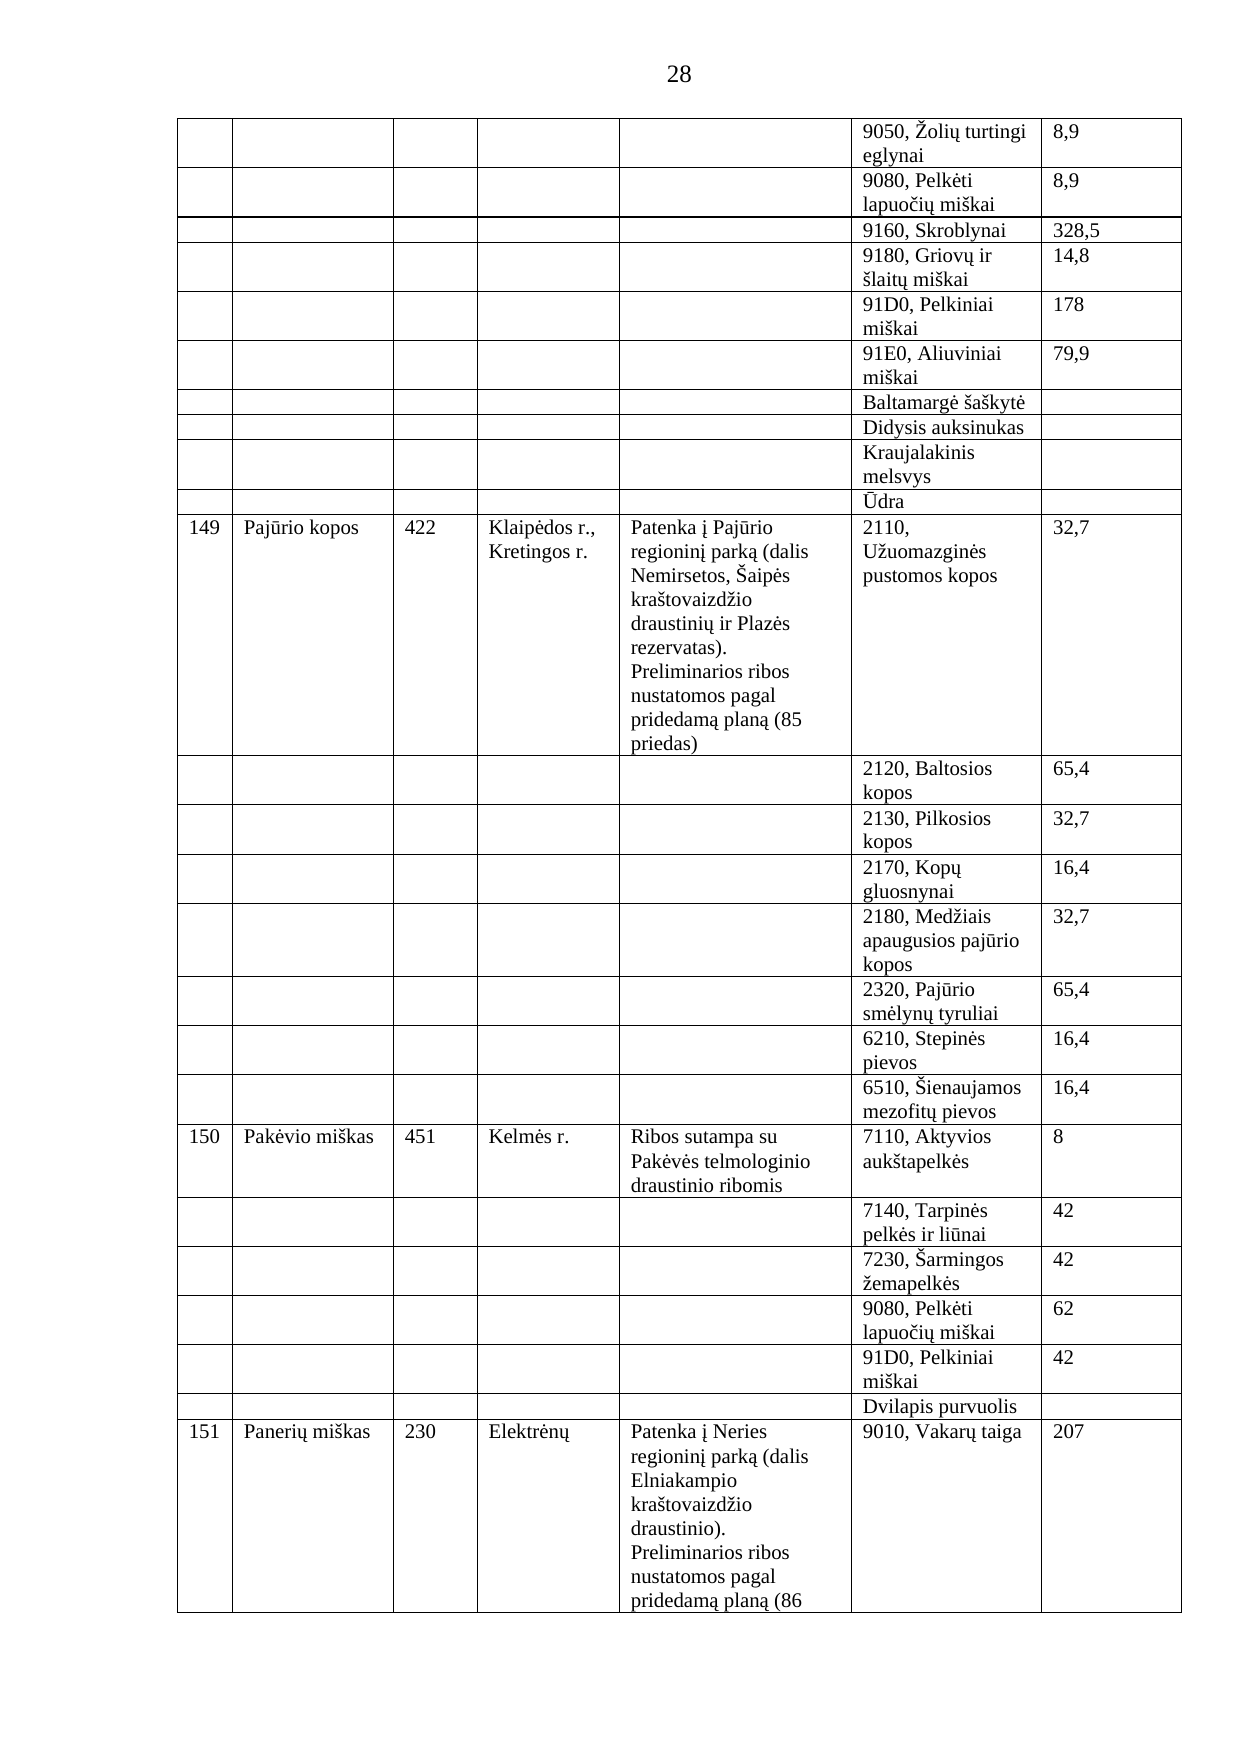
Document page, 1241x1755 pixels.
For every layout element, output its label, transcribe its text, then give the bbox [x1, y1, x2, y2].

table_cell [620, 292, 851, 340]
table_cell 9050, Žolių turtingi eglynai [852, 119, 1041, 167]
table_cell Pakėvio miškas [233, 1125, 393, 1197]
table_cell [620, 904, 851, 976]
table_cell Ūdra [852, 490, 1041, 513]
table_cell [620, 1198, 851, 1246]
table_cell [394, 855, 477, 903]
table_cell [233, 292, 393, 340]
table_cell 9180, Griovų ir šlaitų miškai [852, 243, 1041, 291]
table_cell [233, 1026, 393, 1074]
table_cell [478, 1075, 619, 1123]
table_cell 65,4 [1042, 977, 1181, 1025]
table_cell [620, 243, 851, 291]
table_cell [178, 805, 232, 853]
table_cell 16,4 [1042, 1075, 1181, 1123]
table_cell [394, 805, 477, 853]
table_cell [620, 415, 851, 439]
table_cell [178, 390, 232, 414]
table_cell 178 [1042, 292, 1181, 340]
table_cell [478, 341, 619, 389]
table_cell Didysis auksinukas [852, 415, 1041, 439]
table_cell [233, 218, 393, 242]
table_cell 91E0, Aliuviniai miškai [852, 341, 1041, 389]
table_cell [394, 1345, 477, 1393]
table_cell [478, 415, 619, 439]
table_cell [394, 490, 477, 513]
table_cell [178, 243, 232, 291]
table_cell 149 [178, 515, 232, 755]
table_cell 451 [394, 1125, 477, 1197]
table_cell [233, 415, 393, 439]
table_cell 32,7 [1042, 515, 1181, 755]
table_cell [394, 415, 477, 439]
table_cell 9080, Pelkėti lapuočių miškai [852, 168, 1041, 216]
table_cell 65,4 [1042, 756, 1181, 804]
table_cell [478, 1394, 619, 1418]
table_cell 42 [1042, 1198, 1181, 1246]
table_cell 42 [1042, 1247, 1181, 1295]
table_cell Ribos sutampa su Pakėvės telmologinio draustinio ribomis [620, 1125, 851, 1197]
table_cell [620, 1345, 851, 1393]
table_cell [620, 1026, 851, 1074]
table_cell [1042, 440, 1181, 488]
table_cell [233, 1075, 393, 1123]
table_cell 7230, Šarmingos žemapelkės [852, 1247, 1041, 1295]
table_cell [233, 243, 393, 291]
table_cell [178, 218, 232, 242]
table_cell [478, 390, 619, 414]
table_cell [233, 855, 393, 903]
table_cell [620, 977, 851, 1025]
table_cell 8,9 [1042, 168, 1181, 216]
table_cell [233, 977, 393, 1025]
table_cell 2180, Medžiais apaugusios pajūrio kopos [852, 904, 1041, 976]
table_cell [178, 855, 232, 903]
table_cell 9010, Vakarų taiga [852, 1420, 1041, 1612]
table_cell [478, 1198, 619, 1246]
table_cell [233, 119, 393, 167]
table_cell [178, 1394, 232, 1418]
table_cell 207 [1042, 1420, 1181, 1612]
table_cell Patenka į Neries regioninį parką (dalis Elniakampio kraštovaizdžio draustinio). Preliminarios ribos nustatomos pagal pridedamą planą (86 [620, 1420, 851, 1612]
table_cell Elektrėnų [478, 1420, 619, 1612]
table_cell [178, 415, 232, 439]
table_cell [394, 1198, 477, 1246]
table_cell [233, 904, 393, 976]
table_cell [620, 1296, 851, 1344]
table_cell [178, 904, 232, 976]
table_cell [478, 119, 619, 167]
table_cell 91D0, Pelkiniai miškai [852, 292, 1041, 340]
table_cell [394, 1247, 477, 1295]
table_cell Klaipėdos r., Kretingos r. [478, 515, 619, 755]
table_cell [620, 756, 851, 804]
table_cell [394, 1026, 477, 1074]
table_cell 8,9 [1042, 119, 1181, 167]
table_cell [1042, 390, 1181, 414]
table_cell [178, 168, 232, 216]
table_cell 6210, Stepinės pievos [852, 1026, 1041, 1074]
table_cell Baltamargė šaškytė [852, 390, 1041, 414]
table_cell 16,4 [1042, 855, 1181, 903]
table_cell [620, 1247, 851, 1295]
table_cell [233, 341, 393, 389]
table_cell [233, 1296, 393, 1344]
table_cell 16,4 [1042, 1026, 1181, 1074]
table_cell [478, 243, 619, 291]
table_cell [478, 977, 619, 1025]
table_cell [233, 390, 393, 414]
table_cell [620, 119, 851, 167]
table_cell 8 [1042, 1125, 1181, 1197]
table_cell 230 [394, 1420, 477, 1612]
table_cell Kelmės r. [478, 1125, 619, 1197]
table_cell [478, 805, 619, 853]
table_cell [620, 855, 851, 903]
table_cell [478, 1345, 619, 1393]
table_cell Pajūrio kopos [233, 515, 393, 755]
table_cell [394, 119, 477, 167]
table_cell [478, 1026, 619, 1074]
table_cell [1042, 415, 1181, 439]
table_cell 7110, Aktyvios aukštapelkės [852, 1125, 1041, 1197]
table_cell [394, 292, 477, 340]
table_cell [178, 1247, 232, 1295]
table_cell [394, 341, 477, 389]
table_cell 422 [394, 515, 477, 755]
table_cell [394, 1394, 477, 1418]
table_cell 32,7 [1042, 805, 1181, 853]
table_cell [178, 1296, 232, 1344]
table_cell [478, 904, 619, 976]
table_cell 151 [178, 1420, 232, 1612]
table_cell [233, 168, 393, 216]
table_cell [620, 440, 851, 488]
table_cell [394, 904, 477, 976]
table_cell [178, 1026, 232, 1074]
table_cell [394, 440, 477, 488]
table_cell 2170, Kopų gluosnynai [852, 855, 1041, 903]
table_cell 42 [1042, 1345, 1181, 1393]
table_cell 91D0, Pelkiniai miškai [852, 1345, 1041, 1393]
table_cell Kraujalakinis melsvys [852, 440, 1041, 488]
table_cell 14,8 [1042, 243, 1181, 291]
table_cell [394, 756, 477, 804]
table_cell [620, 341, 851, 389]
table_cell [620, 1394, 851, 1418]
table_cell [178, 1198, 232, 1246]
table_cell 79,9 [1042, 341, 1181, 389]
table_cell [478, 168, 619, 216]
table_cell [233, 490, 393, 513]
table_cell 62 [1042, 1296, 1181, 1344]
table_cell 7140, Tarpinės pelkės ir liūnai [852, 1198, 1041, 1246]
table_cell [178, 756, 232, 804]
table_cell 9160, Skroblynai [852, 218, 1041, 242]
table_cell [478, 1296, 619, 1344]
table_cell 2110, Užuomazginės pustomos kopos [852, 515, 1041, 755]
table_cell [178, 1345, 232, 1393]
table_cell [233, 1198, 393, 1246]
table_cell Patenka į Pajūrio regioninį parką (dalis Nemirsetos, Šaipės kraštovaizdžio draustinių ir Plazės rezervatas). Preliminarios ribos nustatomos pagal pridedamą planą (85 priedas) [620, 515, 851, 755]
table_cell [1042, 490, 1181, 513]
table_cell [233, 440, 393, 488]
table_cell 32,7 [1042, 904, 1181, 976]
table_cell [178, 1075, 232, 1123]
table_cell [394, 1075, 477, 1123]
table_cell [178, 440, 232, 488]
table_cell [1042, 1394, 1181, 1418]
table_cell [178, 292, 232, 340]
table_cell [394, 1296, 477, 1344]
table_cell [478, 218, 619, 242]
table_cell [233, 1247, 393, 1295]
table_cell [478, 1247, 619, 1295]
table_cell [394, 390, 477, 414]
table_cell [394, 168, 477, 216]
table_cell 328,5 [1042, 218, 1181, 242]
table_cell 2130, Pilkosios kopos [852, 805, 1041, 853]
table_cell 6510, Šienaujamos mezofitų pievos [852, 1075, 1041, 1123]
table_cell [394, 218, 477, 242]
table_cell [620, 805, 851, 853]
table_cell 150 [178, 1125, 232, 1197]
table_cell Panerių miškas [233, 1420, 393, 1612]
table_cell [478, 490, 619, 513]
table_cell [178, 119, 232, 167]
table_cell [620, 390, 851, 414]
table_cell [178, 977, 232, 1025]
table_cell Dvilapis purvuolis [852, 1394, 1041, 1418]
table_cell [620, 168, 851, 216]
table_cell [178, 490, 232, 513]
table_cell [478, 440, 619, 488]
table_cell [620, 218, 851, 242]
table_cell [233, 805, 393, 853]
table_cell [394, 977, 477, 1025]
table_cell [394, 243, 477, 291]
table_cell [620, 490, 851, 513]
table_cell [620, 1075, 851, 1123]
table_cell 2120, Baltosios kopos [852, 756, 1041, 804]
table_cell [233, 756, 393, 804]
table_cell [478, 756, 619, 804]
table_cell [478, 855, 619, 903]
table_cell 9080, Pelkėti lapuočių miškai [852, 1296, 1041, 1344]
table_cell [178, 341, 232, 389]
table_cell 2320, Pajūrio smėlynų tyruliai [852, 977, 1041, 1025]
table_cell [233, 1345, 393, 1393]
table_cell [478, 292, 619, 340]
table_cell [233, 1394, 393, 1418]
